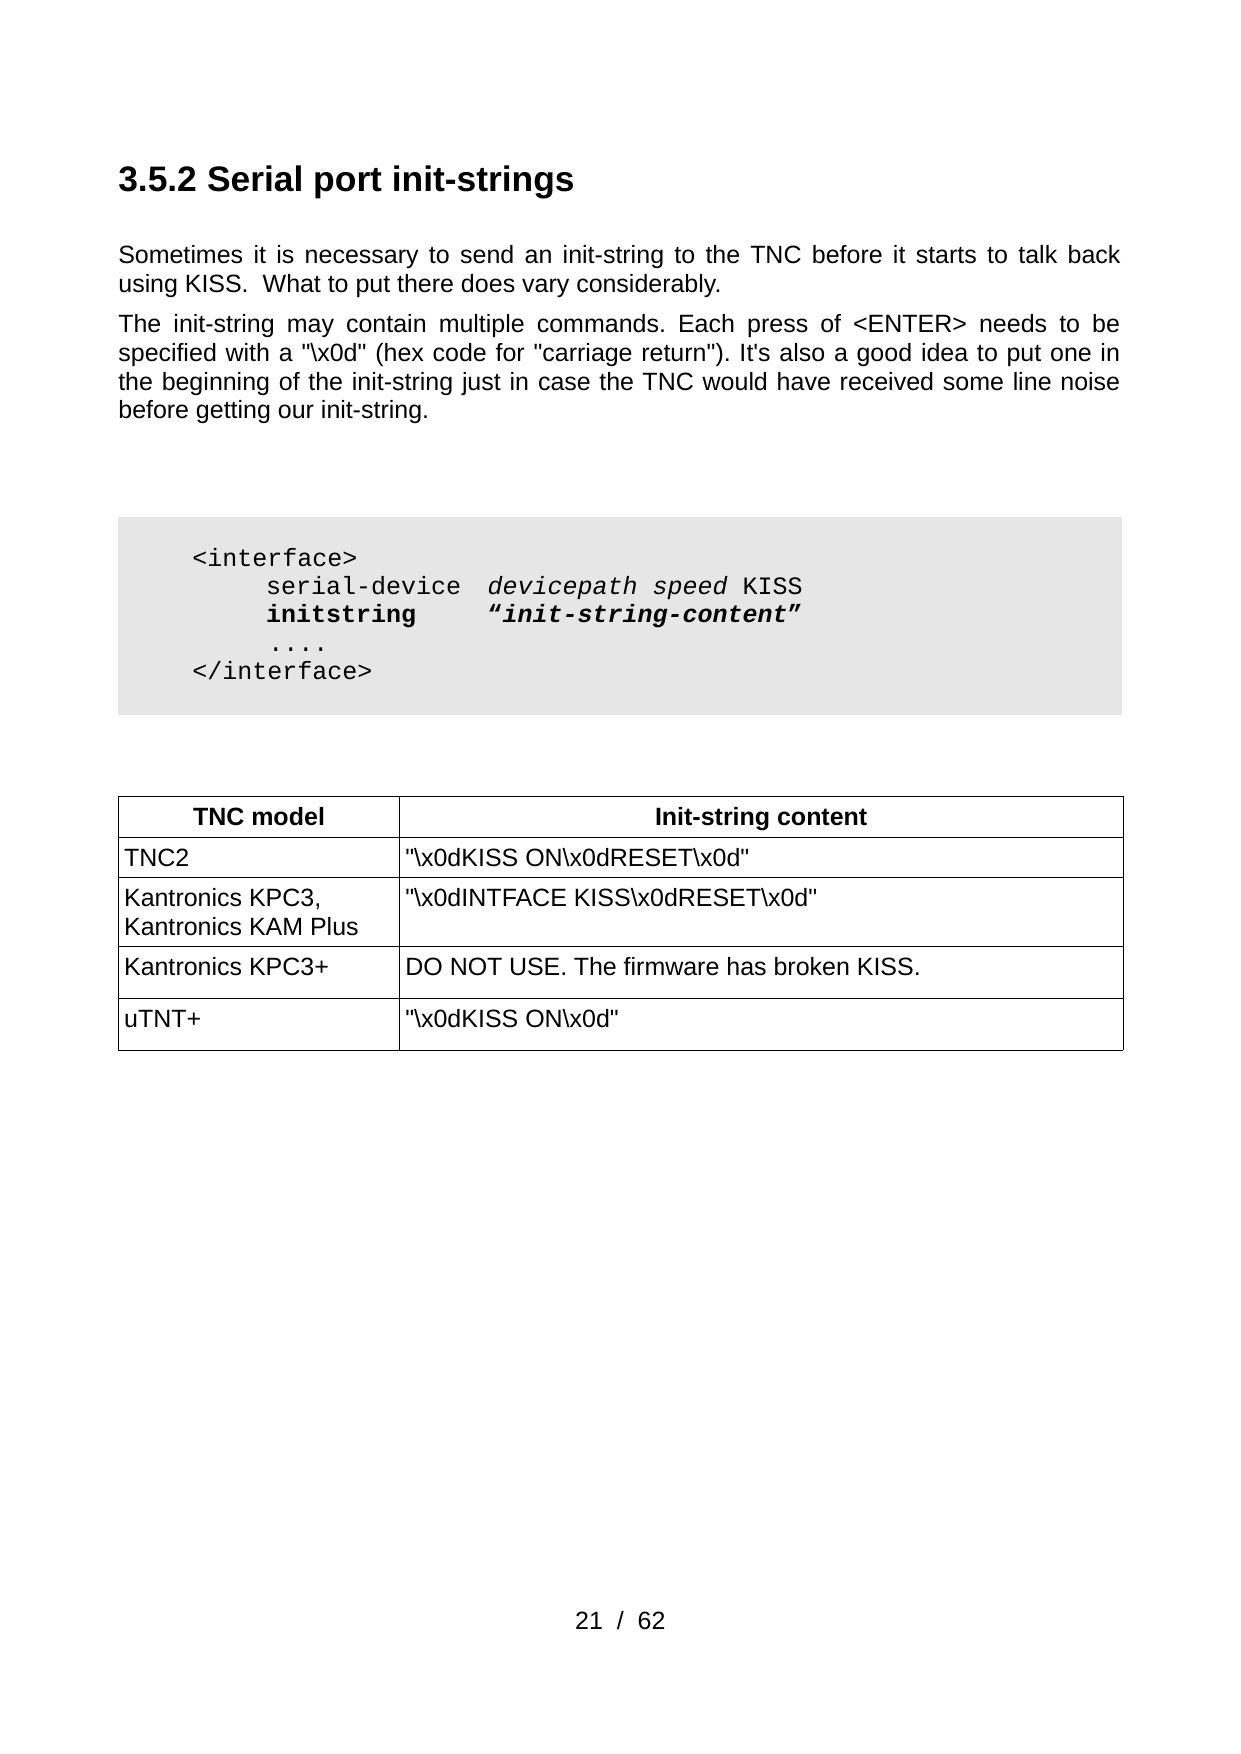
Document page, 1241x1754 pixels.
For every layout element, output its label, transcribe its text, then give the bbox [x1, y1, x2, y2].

table_cell "\x0dINTFACE KISS\x0dRESET\x0d" [400, 878, 1123, 946]
text <interface> serial-device devicepath speed KISS initstring “init-string-content” .... [118, 545, 1122, 659]
table_cell "\x0dKISS ON\x0d" [400, 999, 1123, 1050]
table_header Init-string content [400, 797, 1123, 837]
table_header TNC model [119, 797, 399, 837]
text </interface> [118, 659, 1122, 687]
text Sometimes it is necessary to send an init-string to the TNC before it starts to talk back using KISS. What to put there does vary considerably. [118, 240, 1122, 297]
table_cell uTNT+ [119, 999, 399, 1050]
text The init-string may contain multiple commands. Each press of <ENTER> needs to be specified with a "\x0d" (hex code for "carriage return"). It's also a good idea to put one in the beginning of the init-string just in case the TNC would have received some line noise before getting our init-string. [118, 309, 1122, 424]
table_cell TNC2 [119, 838, 399, 877]
table_cell Kantronics KPC3, Kantronics KAM Plus [119, 878, 399, 946]
table_cell Kantronics KPC3+ [119, 947, 399, 998]
subtitle Serial port init-strings [118, 159, 1122, 199]
table_cell "\x0dKISS ON\x0dRESET\x0d" [400, 838, 1123, 877]
table_cell DO NOT USE. The firmware has broken KISS. [400, 947, 1123, 998]
